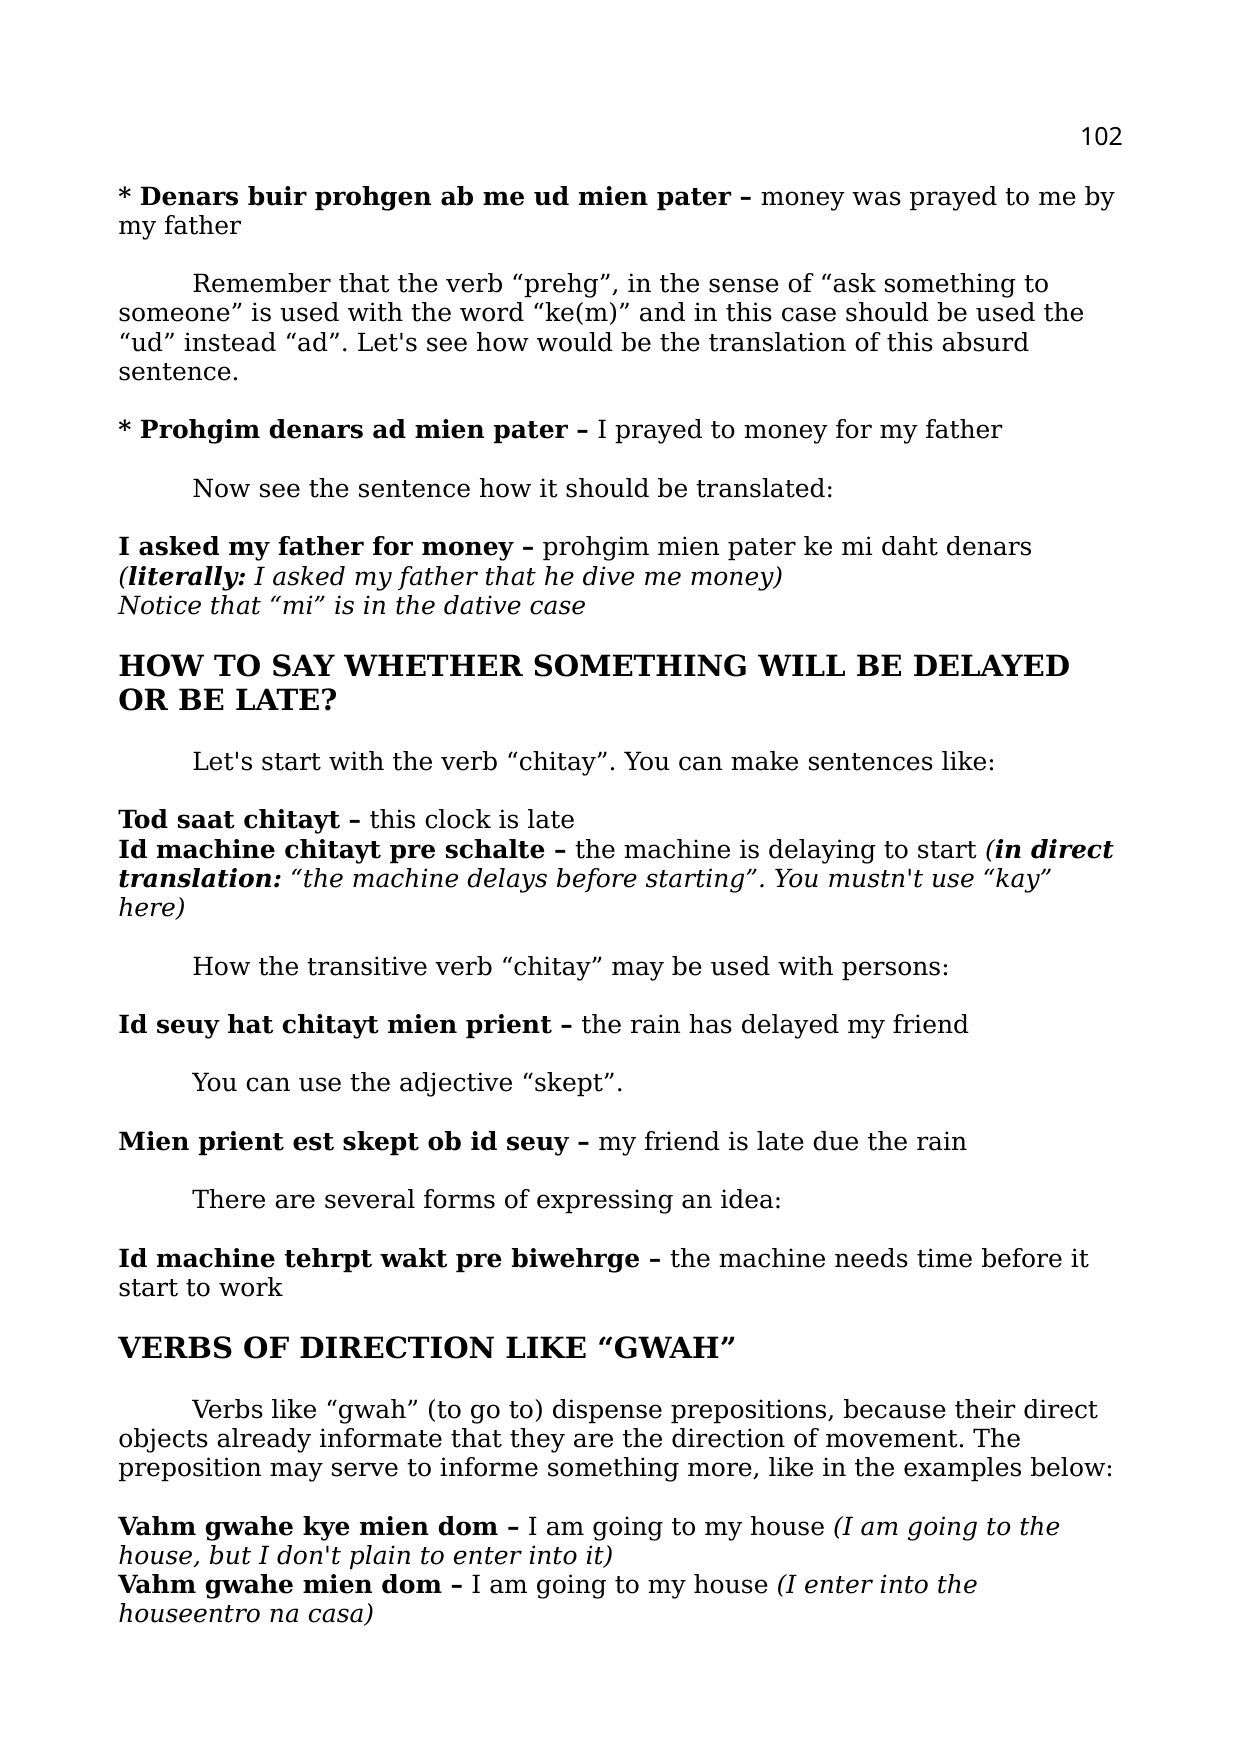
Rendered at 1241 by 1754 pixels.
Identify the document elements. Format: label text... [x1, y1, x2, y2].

subtitle VERBS OF DIRECTION LIKE “GWAH” [118, 1331, 1123, 1366]
text There are several forms of expressing an idea: [118, 1185, 1123, 1214]
text Let's start with the verb “chitay”. You can make sentences like: [118, 747, 1123, 776]
text Remember that the verb “prehg”, in the sense of “ask something to someone” is used with the word “ke(m)” and in this case should be used the “ud” instead “ad”. Let's see how would be the translation of this absurd sentence. [118, 269, 1123, 386]
text Id seuy hat chitayt mien prient – the rain has delayed my friend [118, 1010, 1123, 1039]
text How the transitive verb “chitay” may be used with persons: [118, 952, 1123, 981]
text I asked my father for money – prohgim mien pater ke mi daht denars (literally: I asked my father that he dive me money) [118, 532, 1123, 591]
text Notice that “mi” is in the dative case [118, 591, 1123, 620]
text Vahm gwahe mien dom – I am going to my house (I enter into the houseentro na casa) [118, 1570, 1123, 1629]
text Now see the sentence how it should be translated: [118, 474, 1123, 503]
text Vahm gwahe kye mien dom – I am going to my house (I am going to the house, but I don't plain to enter into it) [118, 1512, 1123, 1570]
text * Denars buir prohgen ab me ud mien pater – money was prayed to me by my father [118, 182, 1123, 240]
text Verbs like “gwah” (to go to) dispense prepositions, because their direct objects already informate that they are the direction of movement. The preposition may serve to informe something more, like in the examples below: [118, 1395, 1123, 1482]
text You can use the adjective “skept”. [118, 1068, 1123, 1098]
text Mien prient est skept ob id seuy – my friend is late due the rain [118, 1127, 1123, 1156]
text Id machine chitayt pre schalte – the machine is delaying to start (in direct translation: “the machine delays before starting”. You mustn't use “kay” here) [118, 834, 1123, 922]
text Tod saat chitayt – this clock is late [118, 805, 1123, 834]
subtitle HOW TO SAY WHETHER SOMETHING WILL BE DELAYED OR BE LATE? [118, 649, 1123, 718]
text * Prohgim denars ad mien pater – I prayed to money for my father [118, 415, 1123, 444]
text Id machine tehrpt wakt pre biwehrge – the machine needs time before it start to work [118, 1244, 1123, 1302]
